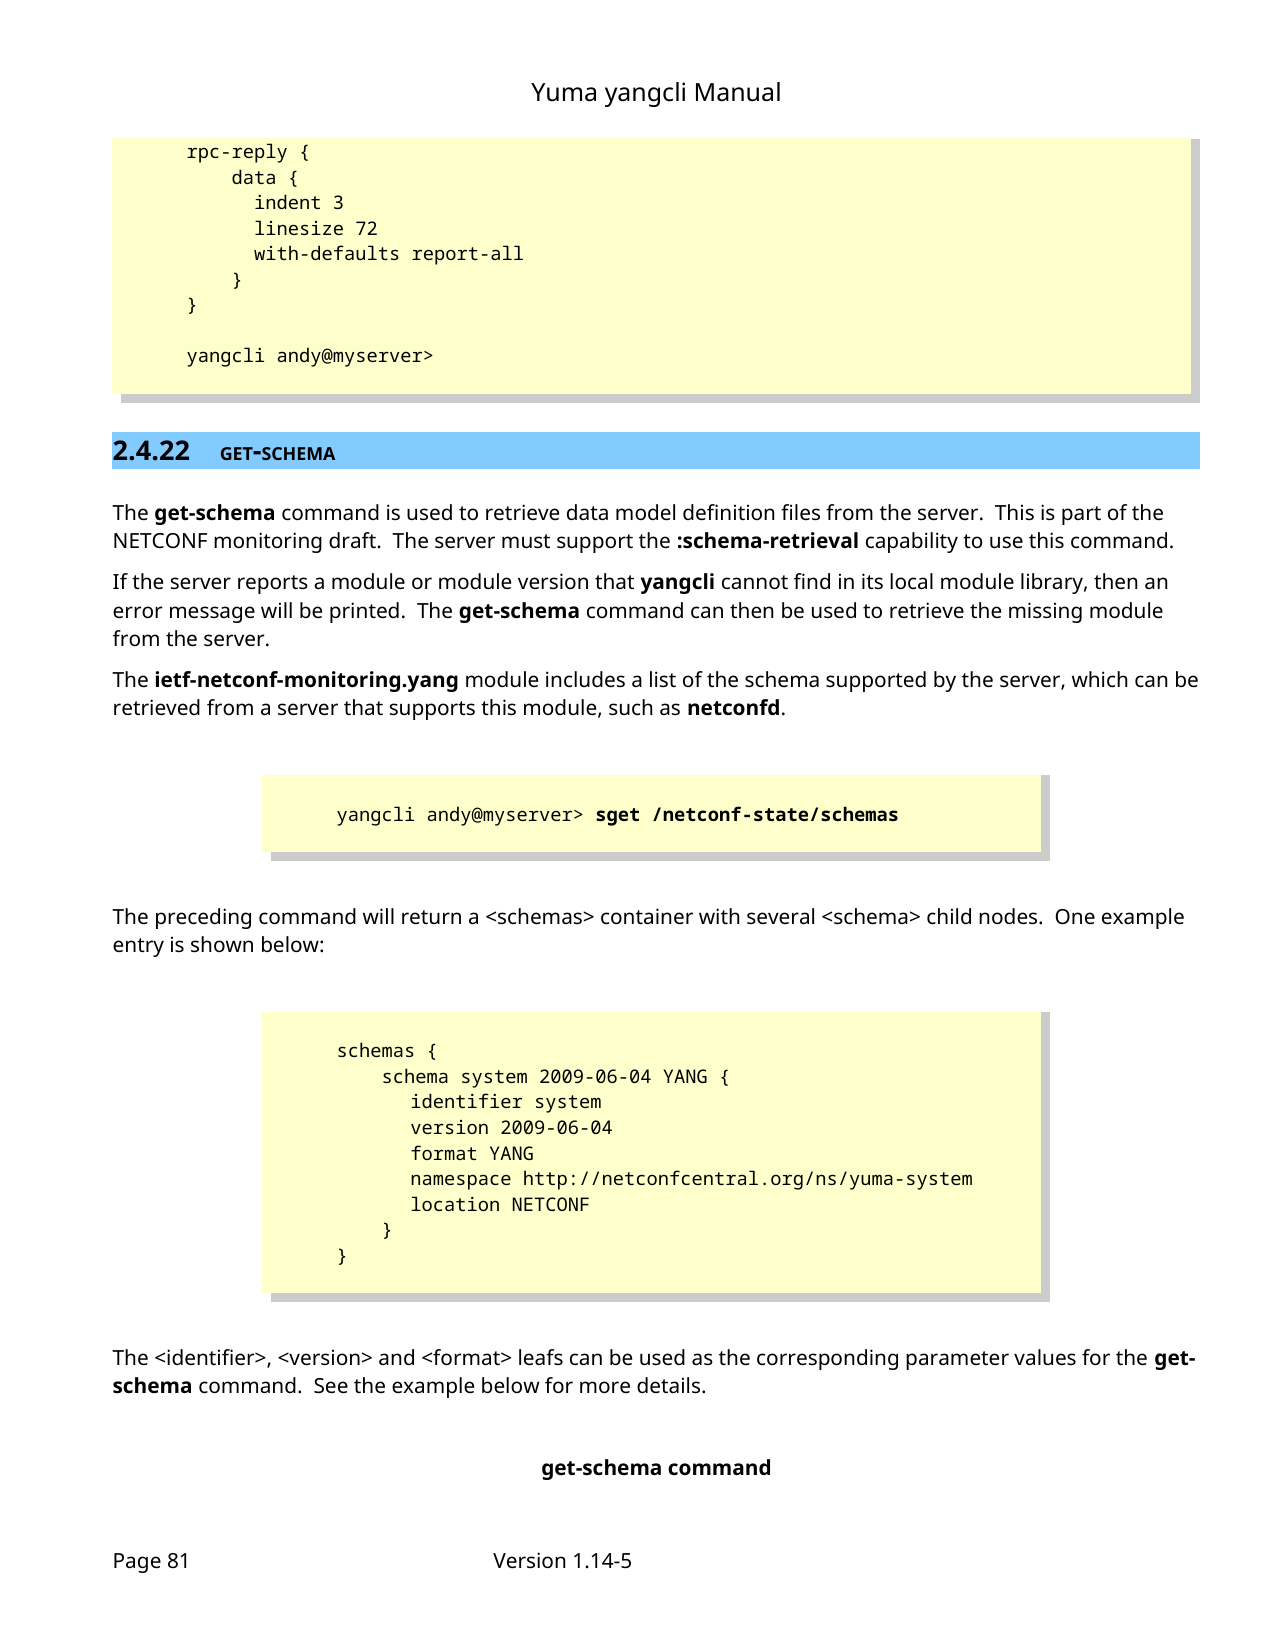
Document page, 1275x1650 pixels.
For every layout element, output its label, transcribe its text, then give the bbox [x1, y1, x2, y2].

text with-defaults report-all [112, 241, 1191, 266]
text The get-schema command is used to retrieve data model definition files from the server. This is part of the NETCONF monitoring draft. The server must support the :schema-retrieval capability to use this command. [112, 498, 1200, 555]
subtitle get-schema command [127, 1453, 1185, 1482]
text The <identifier>, <version> and <format> leafs can be used as the corresponding parameter values for the get-schema command. See the example below for more details. [112, 1343, 1200, 1400]
text identifier system [262, 1089, 1041, 1114]
text } [262, 1242, 1041, 1267]
text namespace http://netconfcentral.org/ns/yuma-system [262, 1165, 1041, 1191]
text location NETCONF [262, 1191, 1041, 1216]
text } [112, 266, 1191, 292]
text The preceding command will return a <schemas> container with several <schema> child nodes. One example entry is shown below: [112, 902, 1200, 959]
text linesize 72 [112, 215, 1191, 241]
text If the server reports a module or module version that yangcli cannot find in its local module library, then an error message will be printed. The get-schema command can then be used to retrieve the missing module from the server. [112, 567, 1200, 653]
text yangcli andy@myserver> [112, 343, 1191, 368]
text rpc-reply { [112, 138, 1191, 164]
text version 2009-06-04 [262, 1114, 1041, 1140]
text indent 3 [112, 189, 1191, 215]
text schema system 2009-06-04 YANG { [262, 1063, 1041, 1089]
subtitle get-schema [112, 432, 1200, 469]
text schemas { [262, 1038, 1041, 1063]
text format YANG [262, 1140, 1041, 1165]
text The ietf-netconf-monitoring.yang module includes a list of the schema supported by the server, which can be retrieved from a server that supports this module, such as netconfd. [112, 665, 1200, 722]
text data { [112, 164, 1191, 189]
text } [262, 1216, 1041, 1242]
text } [112, 292, 1191, 317]
text yangcli andy@myserver> sget /netconf-state/schemas [262, 801, 1041, 852]
